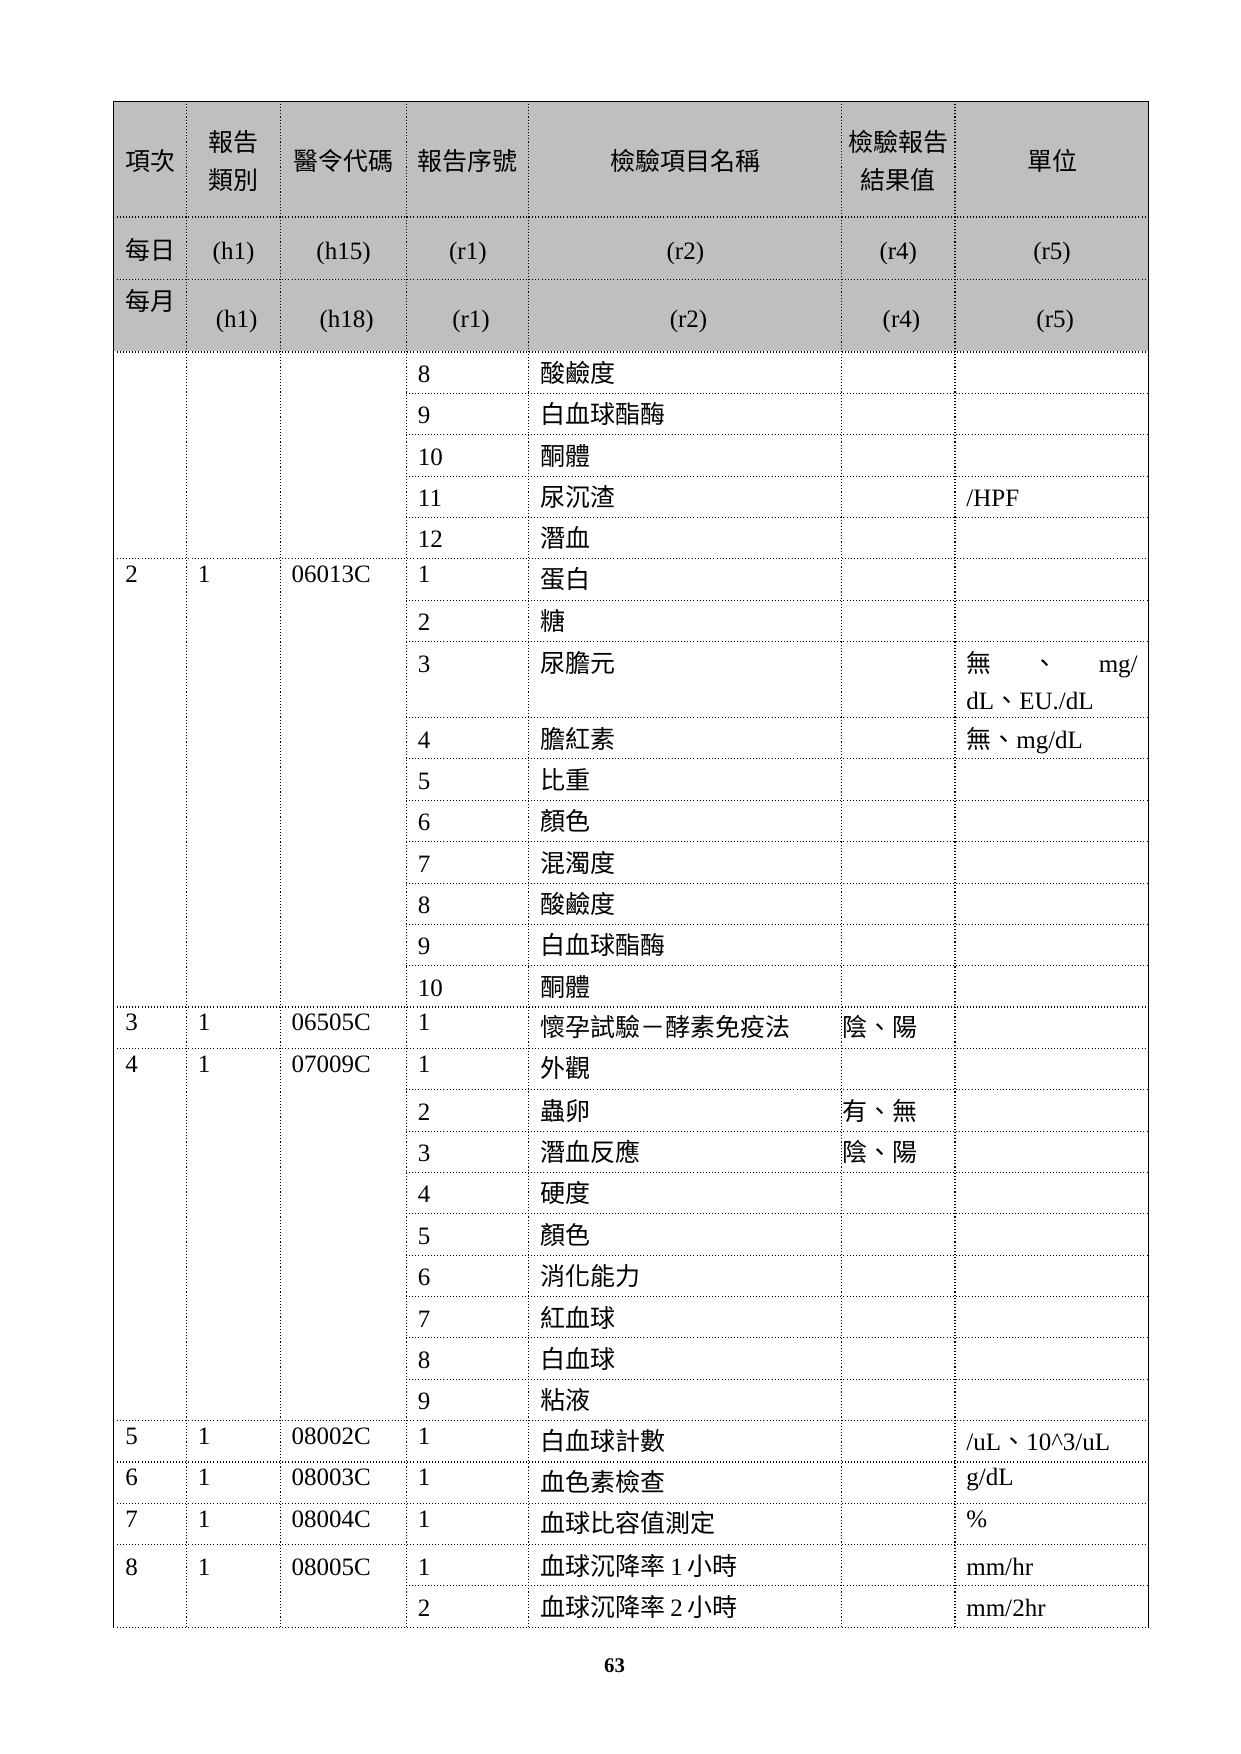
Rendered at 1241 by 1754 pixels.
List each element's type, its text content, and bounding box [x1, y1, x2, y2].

table_cell g/dL [955, 1461, 1148, 1503]
table_cell 3 [114, 1006, 186, 1048]
table_cell [955, 1172, 1148, 1213]
table_cell 酸鹼度 [529, 883, 841, 924]
table_header 檢驗報告結果值 [841, 102, 955, 216]
table_cell [841, 1379, 955, 1420]
table_cell 1 [406, 558, 529, 599]
table_cell 消化能力 [529, 1255, 841, 1296]
table_cell (r1) [406, 279, 529, 351]
table_header 單位 [955, 102, 1148, 216]
table_cell 硬度 [529, 1172, 841, 1213]
table_cell 8 [406, 883, 529, 924]
table_cell [841, 600, 955, 641]
table_header 報告類別 [186, 102, 280, 216]
table_cell 07009C [280, 1048, 406, 1420]
table_cell [955, 965, 1148, 1006]
table_cell 混濁度 [529, 841, 841, 882]
table_cell 5 [406, 1213, 529, 1254]
table_cell 5 [406, 758, 529, 800]
table_cell 3 [406, 1131, 529, 1172]
table_cell 外觀 [529, 1048, 841, 1089]
table_cell 比重 [529, 758, 841, 800]
table_cell 6 [114, 1461, 186, 1503]
table_cell 4 [114, 1048, 186, 1420]
table_cell (r5) [955, 279, 1148, 351]
table_cell [955, 758, 1148, 800]
table_cell 1 [186, 1420, 280, 1461]
table_cell [955, 1048, 1148, 1089]
table_cell 1 [406, 1461, 529, 1503]
table_cell [841, 351, 955, 393]
table_cell 6 [406, 800, 529, 841]
table_cell 酮體 [529, 434, 841, 476]
table_cell 懷孕試驗－酵素免疫法 [529, 1006, 841, 1048]
table_cell 無、mg/dL [955, 717, 1148, 758]
table_cell 10 [406, 965, 529, 1006]
table_cell 1 [406, 1544, 529, 1585]
table_cell 酸鹼度 [529, 351, 841, 393]
table_cell 有、無 [841, 1089, 955, 1131]
table_cell [955, 517, 1148, 558]
table_cell [955, 434, 1148, 476]
table_cell % [955, 1503, 1148, 1544]
table_cell 9 [406, 1379, 529, 1420]
table_cell 4 [406, 717, 529, 758]
table_cell 白血球酯酶 [529, 393, 841, 434]
table_cell 陰、陽 [841, 1131, 955, 1172]
table_cell 酮體 [529, 965, 841, 1006]
table_cell 潛血反應 [529, 1131, 841, 1172]
table_cell 膽紅素 [529, 717, 841, 758]
table_cell [955, 1131, 1148, 1172]
table_cell 4 [406, 1172, 529, 1213]
table_cell [841, 393, 955, 434]
table_cell 1 [406, 1420, 529, 1461]
table_cell 08002C [280, 1420, 406, 1461]
table_cell [955, 883, 1148, 924]
table_cell 1 [186, 1006, 280, 1048]
table_cell [955, 1255, 1148, 1296]
table_cell [841, 924, 955, 965]
table_cell 潛血 [529, 517, 841, 558]
table_cell 尿沉渣 [529, 476, 841, 517]
table_cell 1 [186, 1503, 280, 1544]
table_cell (r4) [841, 216, 955, 279]
table_cell 糖 [529, 600, 841, 641]
table_cell (r1) [406, 216, 529, 279]
table_cell [841, 1172, 955, 1213]
table_cell 1 [406, 1503, 529, 1544]
table_header 檢驗項目名稱 [529, 102, 841, 216]
table_cell 2 [114, 558, 186, 1006]
table_cell 7 [406, 841, 529, 882]
table_cell 8 [406, 1337, 529, 1379]
table_cell 8 [406, 351, 529, 393]
table_cell 3 [406, 641, 529, 717]
table_cell 白血球 [529, 1337, 841, 1379]
table_cell 5 [114, 1420, 186, 1461]
table_cell [841, 1420, 955, 1461]
table_cell [955, 1006, 1148, 1048]
table_cell 7 [114, 1503, 186, 1544]
table_cell [841, 1585, 955, 1627]
table_cell 白血球酯酶 [529, 924, 841, 965]
table_cell [841, 883, 955, 924]
table_cell (r2) [529, 279, 841, 351]
table_cell [841, 1461, 955, 1503]
table_cell [841, 1337, 955, 1379]
table_cell [955, 1213, 1148, 1254]
table_cell 無、mg/dL、EU./dL [955, 641, 1148, 717]
table_header 項次 [114, 102, 186, 216]
table_header 醫令代碼 [280, 102, 406, 216]
table_cell [841, 1503, 955, 1544]
table_cell 蟲卵 [529, 1089, 841, 1131]
table_cell (r4) [841, 279, 955, 351]
table_cell (h15) [280, 216, 406, 279]
table_cell /HPF [955, 476, 1148, 517]
table_cell 06013C [280, 558, 406, 1006]
table_cell 每月 [114, 279, 186, 351]
table_cell 12 [406, 517, 529, 558]
table_cell 06505C [280, 1006, 406, 1048]
table_cell [955, 1296, 1148, 1337]
table_cell [186, 351, 280, 558]
table_cell 1 [406, 1048, 529, 1089]
table_cell (h18) [280, 279, 406, 351]
table_cell [841, 1544, 955, 1585]
table_cell 陰、陽 [841, 1006, 955, 1048]
table_cell [841, 717, 955, 758]
table_cell [841, 1213, 955, 1254]
table_cell [841, 1255, 955, 1296]
table_cell [841, 758, 955, 800]
table_cell 08004C [280, 1503, 406, 1544]
table_cell 08005C [280, 1544, 406, 1627]
table_cell 9 [406, 393, 529, 434]
table_cell 1 [186, 558, 280, 1006]
table_cell [955, 600, 1148, 641]
table_cell 尿膽元 [529, 641, 841, 717]
table_cell 顏色 [529, 1213, 841, 1254]
table_cell mm/hr [955, 1544, 1148, 1585]
table_cell [841, 517, 955, 558]
table_cell [955, 1337, 1148, 1379]
table_cell [955, 800, 1148, 841]
table_header 報告序號 [406, 102, 529, 216]
table_cell mm/2hr [955, 1585, 1148, 1627]
table_cell [114, 351, 186, 558]
table_cell [841, 641, 955, 717]
table_cell [841, 1048, 955, 1089]
table_cell 1 [186, 1544, 280, 1627]
table_cell [841, 965, 955, 1006]
table_cell 1 [406, 1006, 529, 1048]
table_cell 紅血球 [529, 1296, 841, 1337]
table_cell (h1) [186, 279, 280, 351]
table_cell [955, 351, 1148, 393]
table_cell 蛋白 [529, 558, 841, 599]
table_cell (r5) [955, 216, 1148, 279]
table_cell 顏色 [529, 800, 841, 841]
table_cell 2 [406, 1585, 529, 1627]
table_cell /uL、10^3/uL [955, 1420, 1148, 1461]
table_cell [841, 476, 955, 517]
table_cell [841, 434, 955, 476]
table_cell 血球沉降率2小時 [529, 1585, 841, 1627]
table_cell [841, 841, 955, 882]
table_cell 2 [406, 600, 529, 641]
table_cell 6 [406, 1255, 529, 1296]
table_cell [955, 841, 1148, 882]
table_cell [955, 1379, 1148, 1420]
table_cell 1 [186, 1461, 280, 1503]
table_cell 白血球計數 [529, 1420, 841, 1461]
table_cell [280, 351, 406, 558]
table_cell [955, 558, 1148, 599]
table_cell 血球沉降率1小時 [529, 1544, 841, 1585]
table_cell 1 [186, 1048, 280, 1420]
table_cell [841, 1296, 955, 1337]
table_cell [841, 558, 955, 599]
table_cell 粘液 [529, 1379, 841, 1420]
table_cell 血球比容值測定 [529, 1503, 841, 1544]
table_cell 7 [406, 1296, 529, 1337]
table_cell [955, 393, 1148, 434]
table_cell 血色素檢查 [529, 1461, 841, 1503]
table_cell (h1) [186, 216, 280, 279]
table_cell 10 [406, 434, 529, 476]
table_cell 8 [114, 1544, 186, 1627]
table_cell 9 [406, 924, 529, 965]
table_cell [955, 1089, 1148, 1131]
table_cell 2 [406, 1089, 529, 1131]
table_cell 每日 [114, 216, 186, 279]
table_cell [841, 800, 955, 841]
table_cell [955, 924, 1148, 965]
table_cell 08003C [280, 1461, 406, 1503]
table_cell 11 [406, 476, 529, 517]
table_cell (r2) [529, 216, 841, 279]
